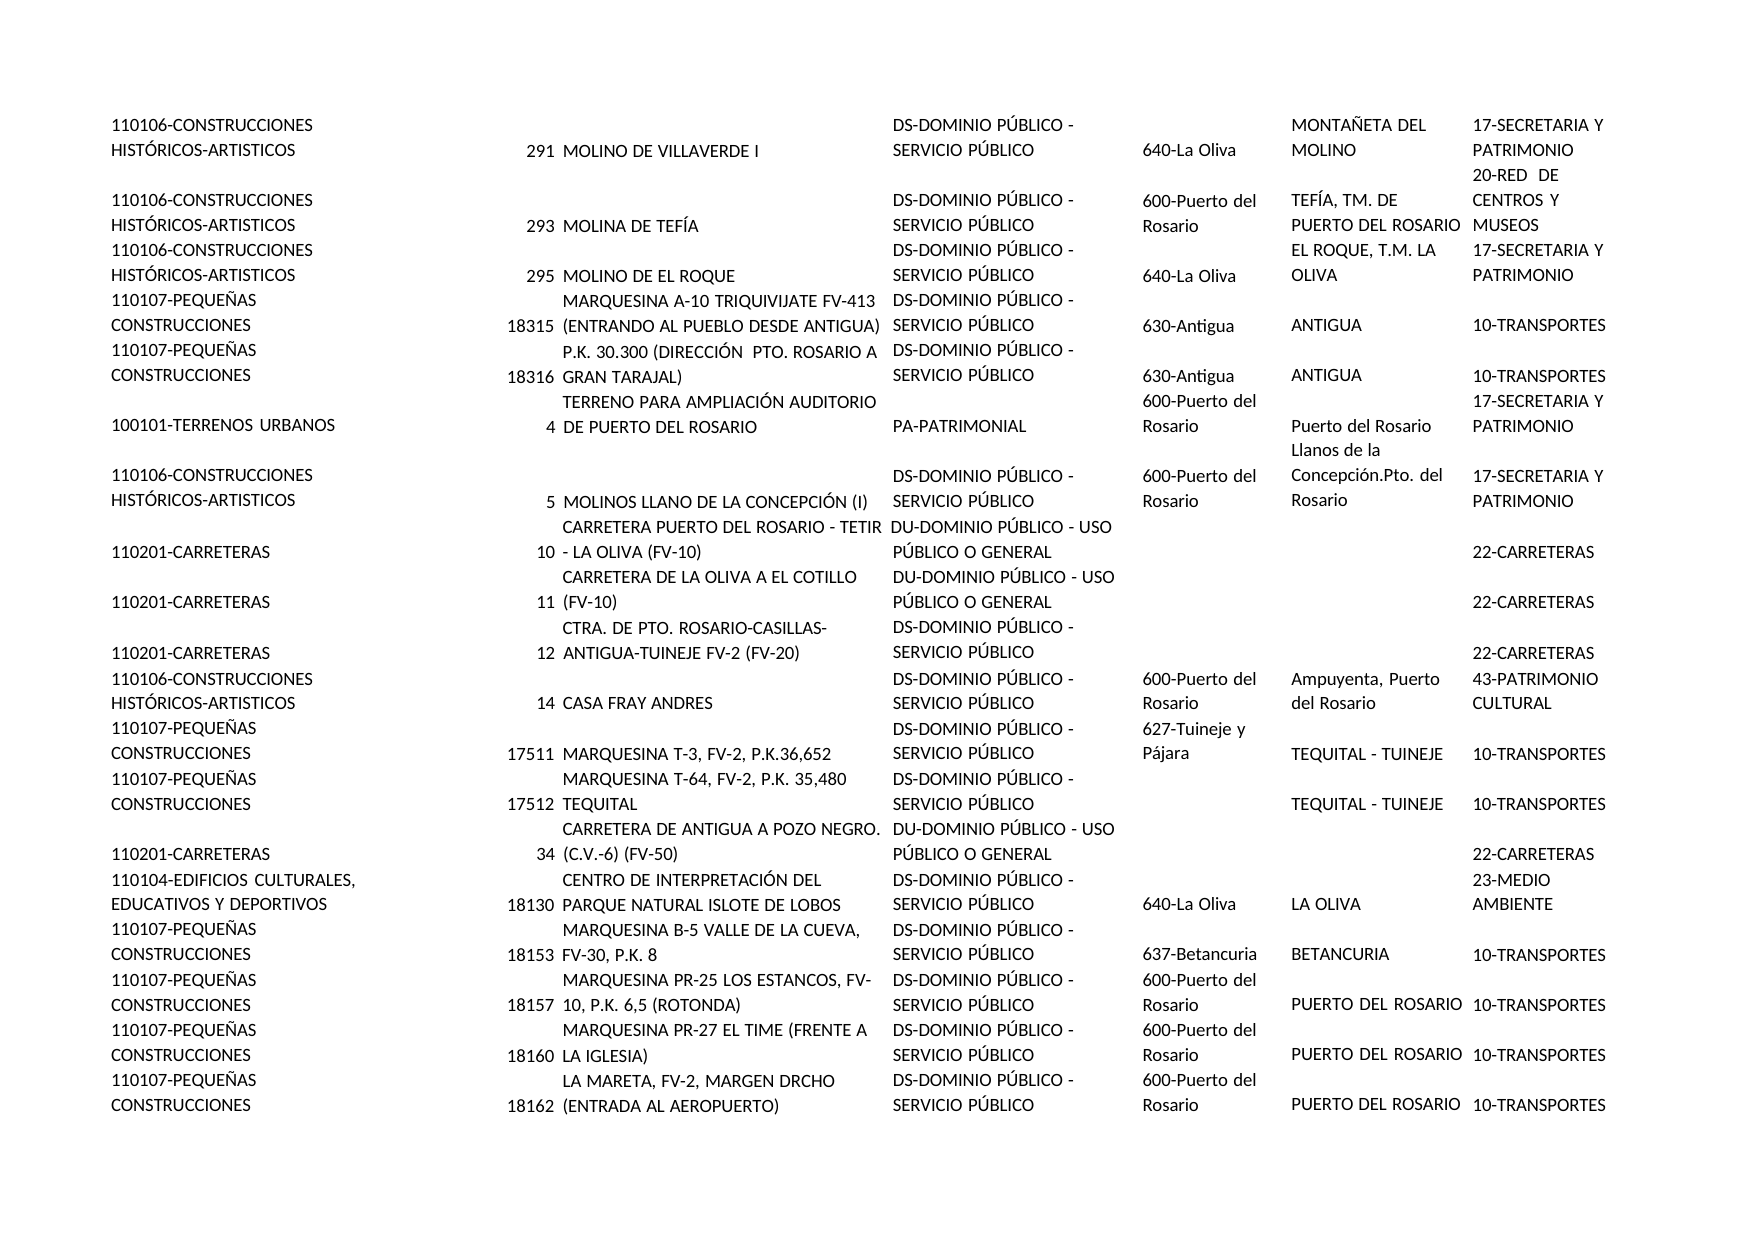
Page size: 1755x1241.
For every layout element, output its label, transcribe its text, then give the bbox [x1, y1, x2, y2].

table_cell CENTRO DE INTERPRETACIÓN DEL 18130 PARQUE NATURAL ISLOTE DE LOBOS MARQUESINA B-5 VALLE DE LA CUEVA, 18153 FV-30, P.K. 8 [433, 868, 888, 968]
table_header MONTAÑETA DEL MOLINO TEFÍA, TM. DE PUERTO DEL ROSARIO EL ROQUE, T.M. LA OLIVA ANTIGUA ANTIGUA Puerto del Rosario Llanos de la Concepción.Pto. del Rosario [1276, 107, 1467, 513]
table_header 17-SECRETARIA Y PATRIMONIO 20-RED DE CENTROS Y MUSEOS 17-SECRETARIA Y PATRIMONIO 10-TRANSPORTES 10-TRANSPORTES 17-SECRETARIA Y PATRIMONIO 17-SECRETARIA Y PATRIMONIO [1467, 107, 1615, 513]
table_cell MARQUESINA T-64, FV-2, P.K. 35,480 17512 TEQUITAL CARRETERA DE ANTIGUA A POZO NEGRO. 34 (C.V.-6) (FV-50) [433, 767, 888, 868]
table_cell [1130, 767, 1276, 868]
table_cell 110106-CONSTRUCCIONES HISTÓRICOS-ARTISTICOS 110107-PEQUEÑAS CONSTRUCCIONES [105, 667, 433, 767]
table_cell 22-CARRETERAS 22-CARRETERAS 22-CARRETERAS [1467, 541, 1615, 667]
table_cell 600-Puerto del Rosario 627-Tuineje y Pájara [1130, 667, 1276, 767]
table_cell CARRETERA PUERTO DEL ROSARIO - TETIR DU-DOMINIO PÚBLICO - USO [105, 513, 1615, 541]
table_cell MARQUESINA PR-25 LOS ESTANCOS, FV- 18157 10, P.K. 6,5 (ROTONDA) MARQUESINA PR-27 EL TIME (FRENTE A 18160 LA IGLESIA) LA MARETA, FV-2, MARGEN DRCHO 18162 (ENTRADA AL AEROPUERTO) [433, 968, 888, 1126]
table_cell 110107-PEQUEÑAS CONSTRUCCIONES 110107-PEQUEÑAS CONSTRUCCIONES 110107-PEQUEÑAS CONSTRUCCIONES [105, 968, 433, 1126]
table_cell 43-PATRIMONIO CULTURAL 10-TRANSPORTES [1467, 667, 1615, 767]
table_cell 10 - LA OLIVA (FV-10) CARRETERA DE LA OLIVA A EL COTILLO 11 (FV-10) CTRA. DE PTO. ROSARIO-CASILLAS- 12 ANTIGUA-TUINEJE FV-2 (FV-20) [433, 541, 888, 667]
table_cell Ampuyenta, Puerto del Rosario TEQUITAL - TUINEJE [1276, 667, 1467, 767]
table_cell 110104-EDIFICIOS CULTURALES, EDUCATIVOS Y DEPORTIVOS 110107-PEQUEÑAS CONSTRUCCIONES [105, 868, 433, 968]
table_header 110106-CONSTRUCCIONES HISTÓRICOS-ARTISTICOS 110106-CONSTRUCCIONES HISTÓRICOS-ARTISTICOS 110106-CONSTRUCCIONES HISTÓRICOS-ARTISTICOS 110107-PEQUEÑAS CONSTRUCCIONES 110107-PEQUEÑAS CONSTRUCCIONES 100101-TERRENOS URBANOS 110106-CONSTRUCCIONES HISTÓRICOS-ARTISTICOS [105, 107, 433, 513]
table_cell DS-DOMINIO PÚBLICO - SERVICIO PÚBLICO DU-DOMINIO PÚBLICO - USO PÚBLICO O GENERAL [888, 767, 1130, 868]
table_header 291 MOLINO DE VILLAVERDE I 293 MOLINA DE TEFÍA 295 MOLINO DE EL ROQUE MARQUESINA A-10 TRIQUIVIJATE FV-413 18315 (ENTRANDO AL PUEBLO DESDE ANTIGUA) P.K. 30.300 (DIRECCIÓN PTO. ROSARIO A 18316 GRAN TARAJAL) TERRENO PARA AMPLIACIÓN AUDITORIO 4 DE PUERTO DEL ROSARIO 5 MOLINOS LLANO DE LA CONCEPCIÓN (I) [433, 107, 888, 513]
table_cell PÚBLICO O GENERAL DU-DOMINIO PÚBLICO - USO PÚBLICO O GENERAL DS-DOMINIO PÚBLICO - SERVICIO PÚBLICO [888, 541, 1130, 667]
table_cell 110107-PEQUEÑAS CONSTRUCCIONES 110201-CARRETERAS [105, 767, 433, 868]
table_cell TEQUITAL - TUINEJE [1276, 767, 1467, 868]
table_cell 110201-CARRETERAS 110201-CARRETERAS 110201-CARRETERAS [105, 541, 433, 667]
table_cell [1130, 541, 1276, 667]
table_cell [1276, 541, 1467, 667]
table_cell PUERTO DEL ROSARIO PUERTO DEL ROSARIO PUERTO DEL ROSARIO [1276, 968, 1467, 1126]
table_cell 23-MEDIO AMBIENTE 10-TRANSPORTES [1467, 868, 1615, 968]
table_cell DS-DOMINIO PÚBLICO - SERVICIO PÚBLICO DS-DOMINIO PÚBLICO - SERVICIO PÚBLICO [888, 868, 1130, 968]
table_header 640-La Oliva 600-Puerto del Rosario 640-La Oliva 630-Antigua 630-Antigua 600-Puerto del Rosario 600-Puerto del Rosario [1130, 107, 1276, 513]
table_cell 600-Puerto del Rosario 600-Puerto del Rosario 600-Puerto del Rosario [1130, 968, 1276, 1126]
table_cell 14 CASA FRAY ANDRES 17511 MARQUESINA T-3, FV-2, P.K.36,652 [433, 667, 888, 767]
table_cell DS-DOMINIO PÚBLICO - SERVICIO PÚBLICO DS-DOMINIO PÚBLICO - SERVICIO PÚBLICO [888, 667, 1130, 767]
table_cell DS-DOMINIO PÚBLICO - SERVICIO PÚBLICO DS-DOMINIO PÚBLICO - SERVICIO PÚBLICO DS-DOMINIO PÚBLICO - SERVICIO PÚBLICO [888, 968, 1130, 1126]
table_cell 640-La Oliva 637-Betancuria [1130, 868, 1276, 968]
table_header DS-DOMINIO PÚBLICO - SERVICIO PÚBLICO DS-DOMINIO PÚBLICO - SERVICIO PÚBLICO DS-DOMINIO PÚBLICO - SERVICIO PÚBLICO DS-DOMINIO PÚBLICO - SERVICIO PÚBLICO DS-DOMINIO PÚBLICO - SERVICIO PÚBLICO PA-PATRIMONIAL DS-DOMINIO PÚBLICO - SERVICIO PÚBLICO [888, 107, 1130, 513]
table_cell 10-TRANSPORTES 22-CARRETERAS [1467, 767, 1615, 868]
table_cell LA OLIVA BETANCURIA [1276, 868, 1467, 968]
table_cell 10-TRANSPORTES 10-TRANSPORTES 10-TRANSPORTES [1467, 968, 1615, 1126]
